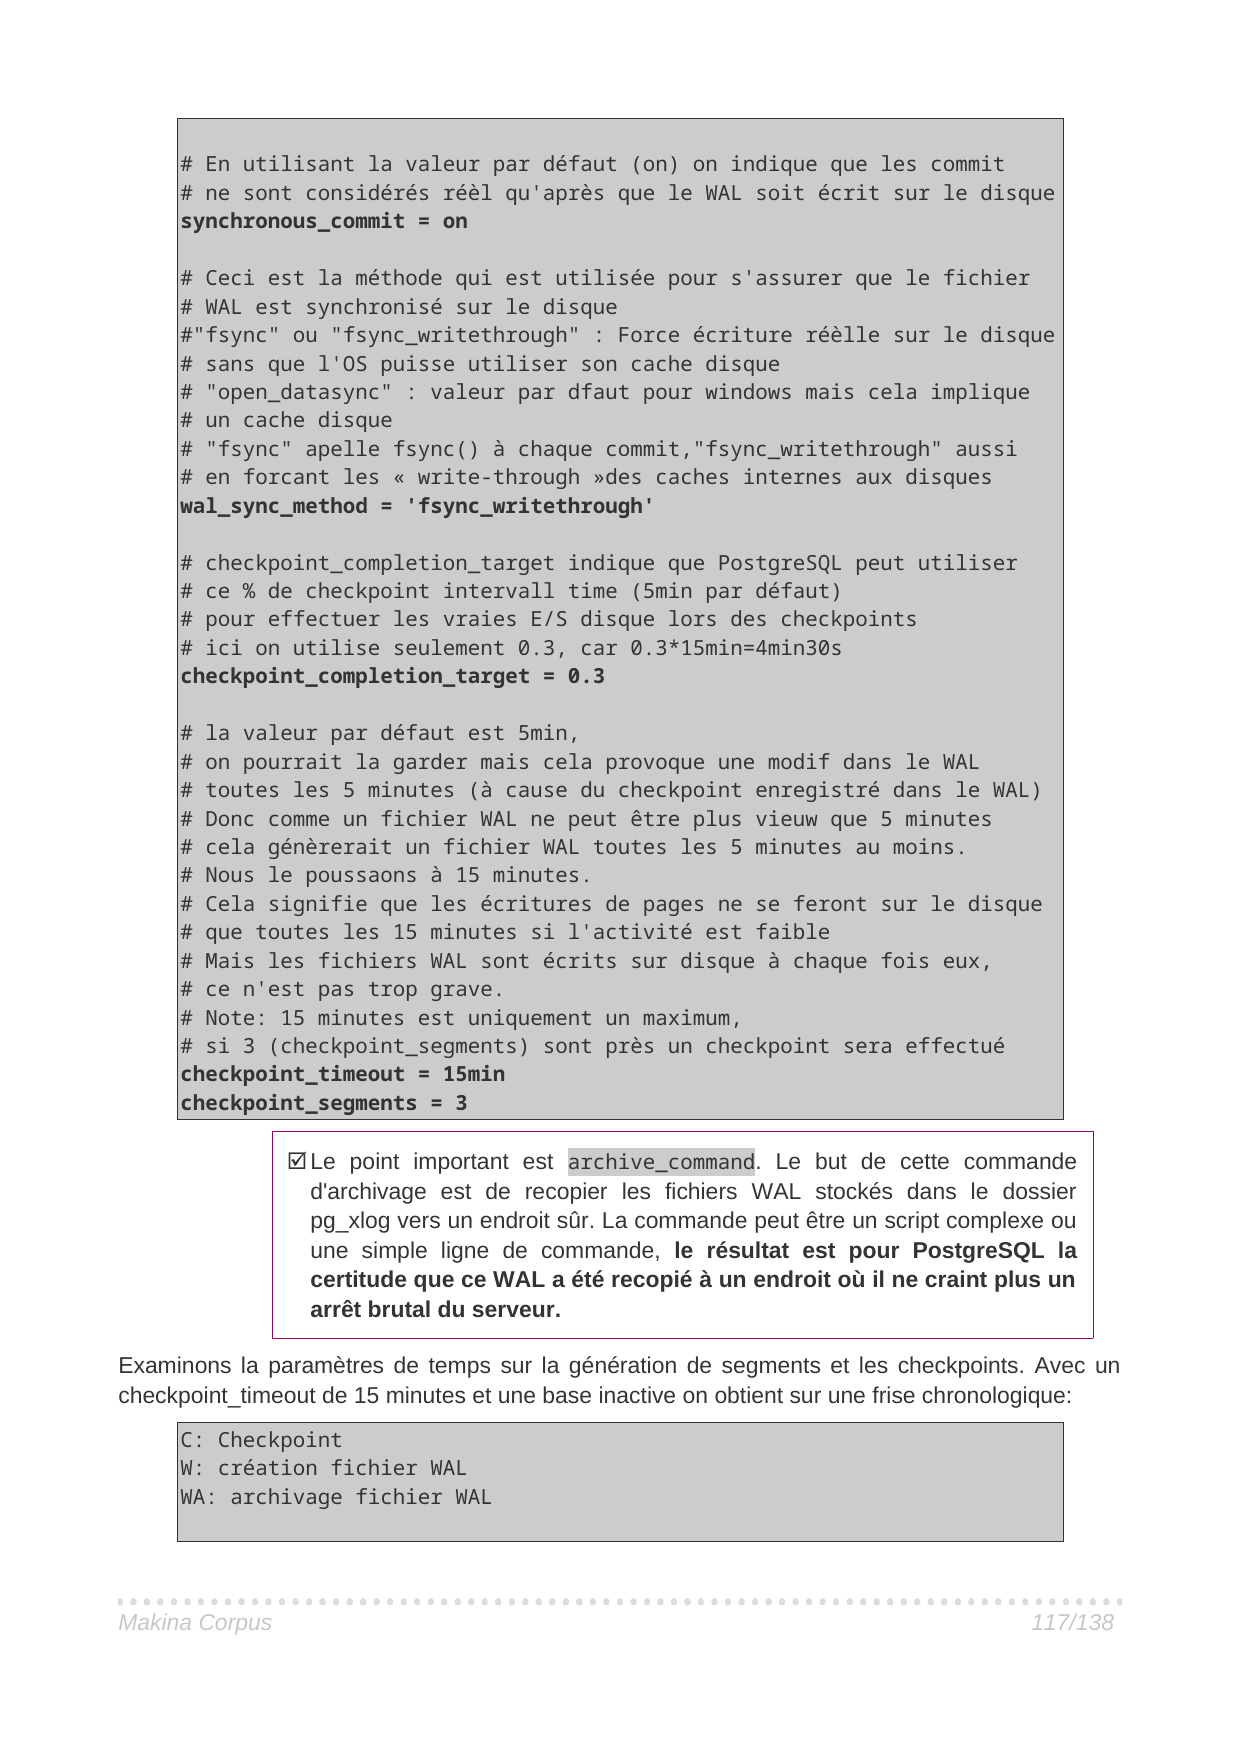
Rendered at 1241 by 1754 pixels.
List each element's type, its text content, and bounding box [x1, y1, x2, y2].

text # Nous le poussaons à 15 minutes. [178, 857, 1063, 886]
text # WAL est synchronisé sur le disque [178, 289, 1063, 317]
text # que toutes les 15 minutes si l'activité est faible [178, 914, 1063, 943]
text # cela génèrerait un fichier WAL toutes les 5 minutes au moins. [178, 829, 1063, 857]
text C: Checkpoint [178, 1423, 1063, 1450]
text # "open_datasync" : valeur par dfaut pour windows mais cela implique [178, 374, 1063, 402]
text # pour effectuer les vraies E/S disque lors des checkpoints [178, 602, 1063, 630]
text # En utilisant la valeur par défaut (on) on indique que les commit [178, 147, 1063, 175]
text #"fsync" ou "fsync_writethrough" : Force écriture réèlle sur le disque [178, 317, 1063, 346]
text # Cela signifie que les écritures de pages ne se feront sur le disque [178, 886, 1063, 914]
text checkpoint_completion_target = 0.3 [178, 658, 1063, 687]
text checkpoint_segments = 3 [178, 1085, 1063, 1119]
text # sans que l'OS puisse utiliser son cache disque [178, 346, 1063, 374]
text # ce n'est pas trop grave. [178, 971, 1063, 1000]
text # Ceci est la méthode qui est utilisée pour s'assurer que le fichier [178, 260, 1063, 289]
text # Mais les fichiers WAL sont écrits sur disque à chaque fois eux, [178, 943, 1063, 971]
picture [118, 1593, 1123, 1610]
list Le point important est archive_command. Le but de cette commande d'archivage est de recopier les fichiers WAL stockés dans le dossier pg_xlog vers un endroit sûr. La commande peut être un script complexe ou une simple ligne de commande, le résultat est pour PostgreSQL la certitude que ce WAL a été recopié à un endroit où il ne craint plus un arrêt brutal du serveur. [273, 1132, 1093, 1338]
text # toutes les 5 minutes (à cause du checkpoint enregistré dans le WAL) [178, 772, 1063, 801]
text Examinons la paramètres de temps sur la génération de segments et les checkpoints. Avec un checkpoint_timeout de 15 minutes et une base inactive on obtient sur une frise chronologique: [118, 1350, 1122, 1409]
text # on pourrait la garder mais cela provoque une modif dans le WAL [178, 744, 1063, 772]
text checkpoint_timeout = 15min [178, 1057, 1063, 1085]
text # Donc comme un fichier WAL ne peut être plus vieuw que 5 minutes [178, 801, 1063, 829]
text # "fsync" apelle fsync() à chaque commit,"fsync_writethrough" aussi [178, 431, 1063, 459]
text # checkpoint_completion_target indique que PostgreSQL peut utiliser [178, 545, 1063, 573]
text # si 3 (checkpoint_segments) sont près un checkpoint sera effectué [178, 1028, 1063, 1057]
text # un cache disque [178, 402, 1063, 431]
text W: création fichier WAL [178, 1450, 1063, 1479]
text # en forcant les « write-through »des caches internes aux disques [178, 459, 1063, 488]
text synchronous_commit = on [178, 203, 1063, 232]
text # ne sont considérés réèl qu'après que le WAL soit écrit sur le disque [178, 175, 1063, 203]
text # Note: 15 minutes est uniquement un maximum, [178, 1000, 1063, 1028]
text # ici on utilise seulement 0.3, car 0.3*15min=4min30s [178, 630, 1063, 658]
text wal_sync_method = 'fsync_writethrough' [178, 488, 1063, 516]
text # la valeur par défaut est 5min, [178, 715, 1063, 744]
text # ce % de checkpoint intervall time (5min par défaut) [178, 573, 1063, 602]
text WA: archivage fichier WAL [178, 1479, 1063, 1507]
